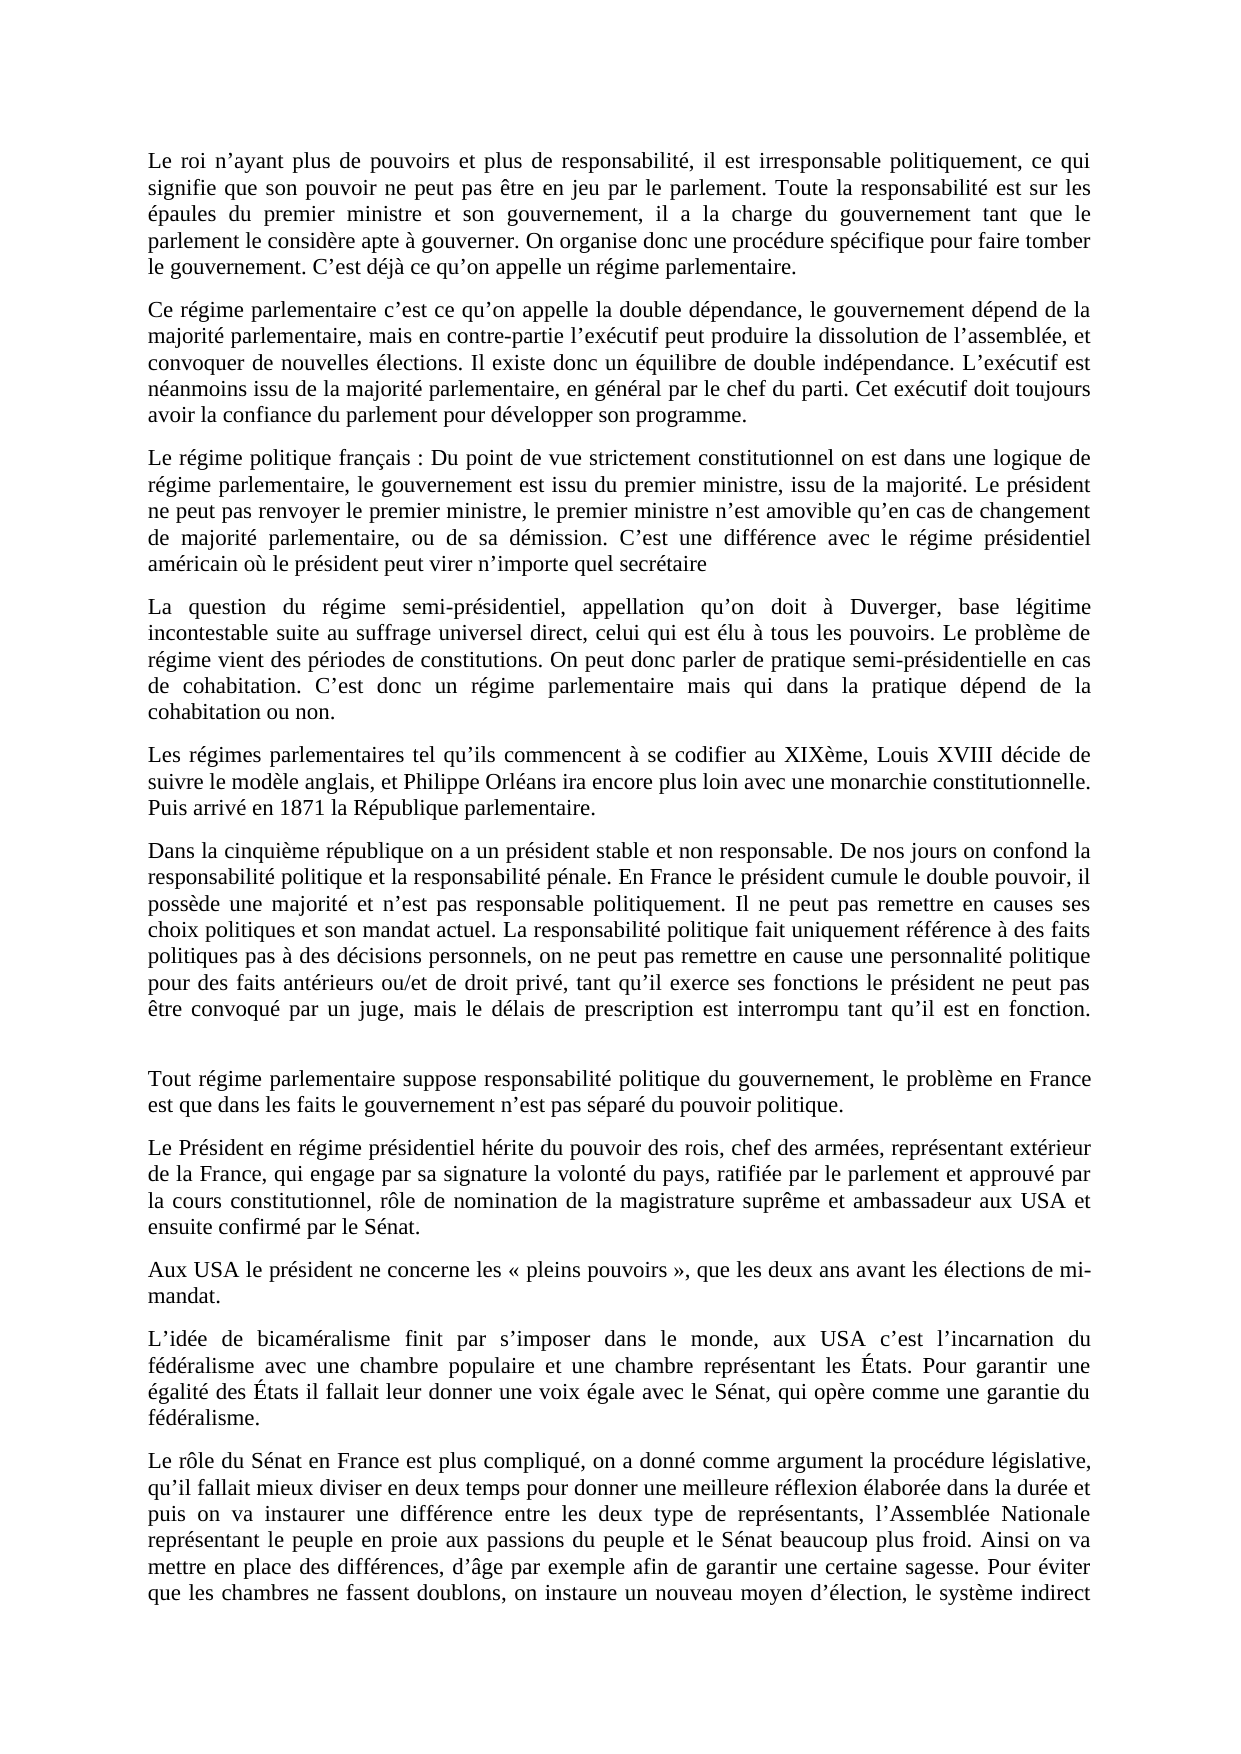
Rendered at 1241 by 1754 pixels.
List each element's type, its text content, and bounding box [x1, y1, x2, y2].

text L’idée de bicaméralisme finit par s’imposer dans le monde, aux USA c’est l’incarnation du fédéralisme avec une chambre populaire et une chambre représentant les États. Pour garantir une égalité des États il fallait leur donner une voix égale avec le Sénat, qui opère comme une garantie du fédéralisme. [148, 1325, 1093, 1431]
text Le Président en régime présidentiel hérite du pouvoir des rois, chef des armées, représentant extérieur de la France, qui engage par sa signature la volonté du pays, ratifiée par le parlement et approuvé par la cours constitutionnel, rôle de nomination de la magistrature suprême et ambassadeur aux USA et ensuite confirmé par le Sénat. [148, 1134, 1093, 1239]
text Ce régime parlementaire c’est ce qu’on appelle la double dépendance, le gouvernement dépend de la majorité parlementaire, mais en contre-partie l’exécutif peut produire la dissolution de l’assemblée, et convoquer de nouvelles élections. Il existe donc un équilibre de double indépendance. L’exécutif est néanmoins issu de la majorité parlementaire, en général par le chef du parti. Cet exécutif doit toujours avoir la confiance du parlement pour développer son programme. [148, 296, 1093, 428]
text La question du régime semi-présidentiel, appellation qu’on doit à Duverger, base légitime incontestable suite au suffrage universel direct, celui qui est élu à tous les pouvoirs. Le problème de régime vient des périodes de constitutions. On peut donc parler de pratique semi-présidentielle en cas de cohabitation. C’est donc un régime parlementaire mais qui dans la pratique dépend de la cohabitation ou non. [148, 593, 1093, 725]
text Le roi n’ayant plus de pouvoirs et plus de responsabilité, il est irresponsable politiquement, ce qui signifie que son pouvoir ne peut pas être en jeu par le parlement. Toute la responsabilité est sur les épaules du premier ministre et son gouvernement, il a la charge du gouvernement tant que le parlement le considère apte à gouverner. On organise donc une procédure spécifique pour faire tomber le gouvernement. C’est déjà ce qu’on appelle un régime parlementaire. [148, 148, 1093, 279]
text Dans la cinquième république on a un président stable et non responsable. De nos jours on confond la responsabilité politique et la responsabilité pénale. En France le président cumule le double pouvoir, il possède une majorité et n’est pas responsable politiquement. Il ne peut pas remettre en causes ses choix politiques et son mandat actuel. La responsabilité politique fait uniquement référence à des faits politiques pas à des décisions personnels, on ne peut pas remettre en cause une personnalité politique pour des faits antérieurs ou/et de droit privé, tant qu’il exerce ses fonctions le président ne peut pas être convoqué par un juge, mais le délais de prescription est interrompu tant qu’il est en fonction. [148, 837, 1093, 1048]
text Le rôle du Sénat en France est plus compliqué, on a donné comme argument la procédure législative, qu’il fallait mieux diviser en deux temps pour donner une meilleure réflexion élaborée dans la durée et puis on va instaurer une différence entre les deux type de représentants, l’Assemblée Nationale représentant le peuple en proie aux passions du peuple et le Sénat beaucoup plus froid. Ainsi on va mettre en place des différences, d’âge par exemple afin de garantir une certaine sagesse. Pour éviter que les chambres ne fassent doublons, on instaure un nouveau moyen d’élection, le système indirect [148, 1447, 1093, 1606]
text Les régimes parlementaires tel qu’ils commencent à se codifier au XIXème, Louis XVIII décide de suivre le modèle anglais, et Philippe Orléans ira encore plus loin avec une monarchie constitutionnelle. Puis arrivé en 1871 la République parlementaire. [148, 741, 1093, 820]
text Le régime politique français : Du point de vue strictement constitutionnel on est dans une logique de régime parlementaire, le gouvernement est issu du premier ministre, issu de la majorité. Le président ne peut pas renvoyer le premier ministre, le premier ministre n’est amovible qu’en cas de changement de majorité parlementaire, ou de sa démission. C’est une différence avec le régime présidentiel américain où le président peut virer n’importe quel secrétaire [148, 444, 1093, 576]
text Aux USA le président ne concerne les « pleins pouvoirs », que les deux ans avant les élections de mi-mandat. [148, 1256, 1093, 1309]
text Tout régime parlementaire suppose responsabilité politique du gouvernement, le problème en France est que dans les faits le gouvernement n’est pas séparé du pouvoir politique. [148, 1064, 1093, 1117]
